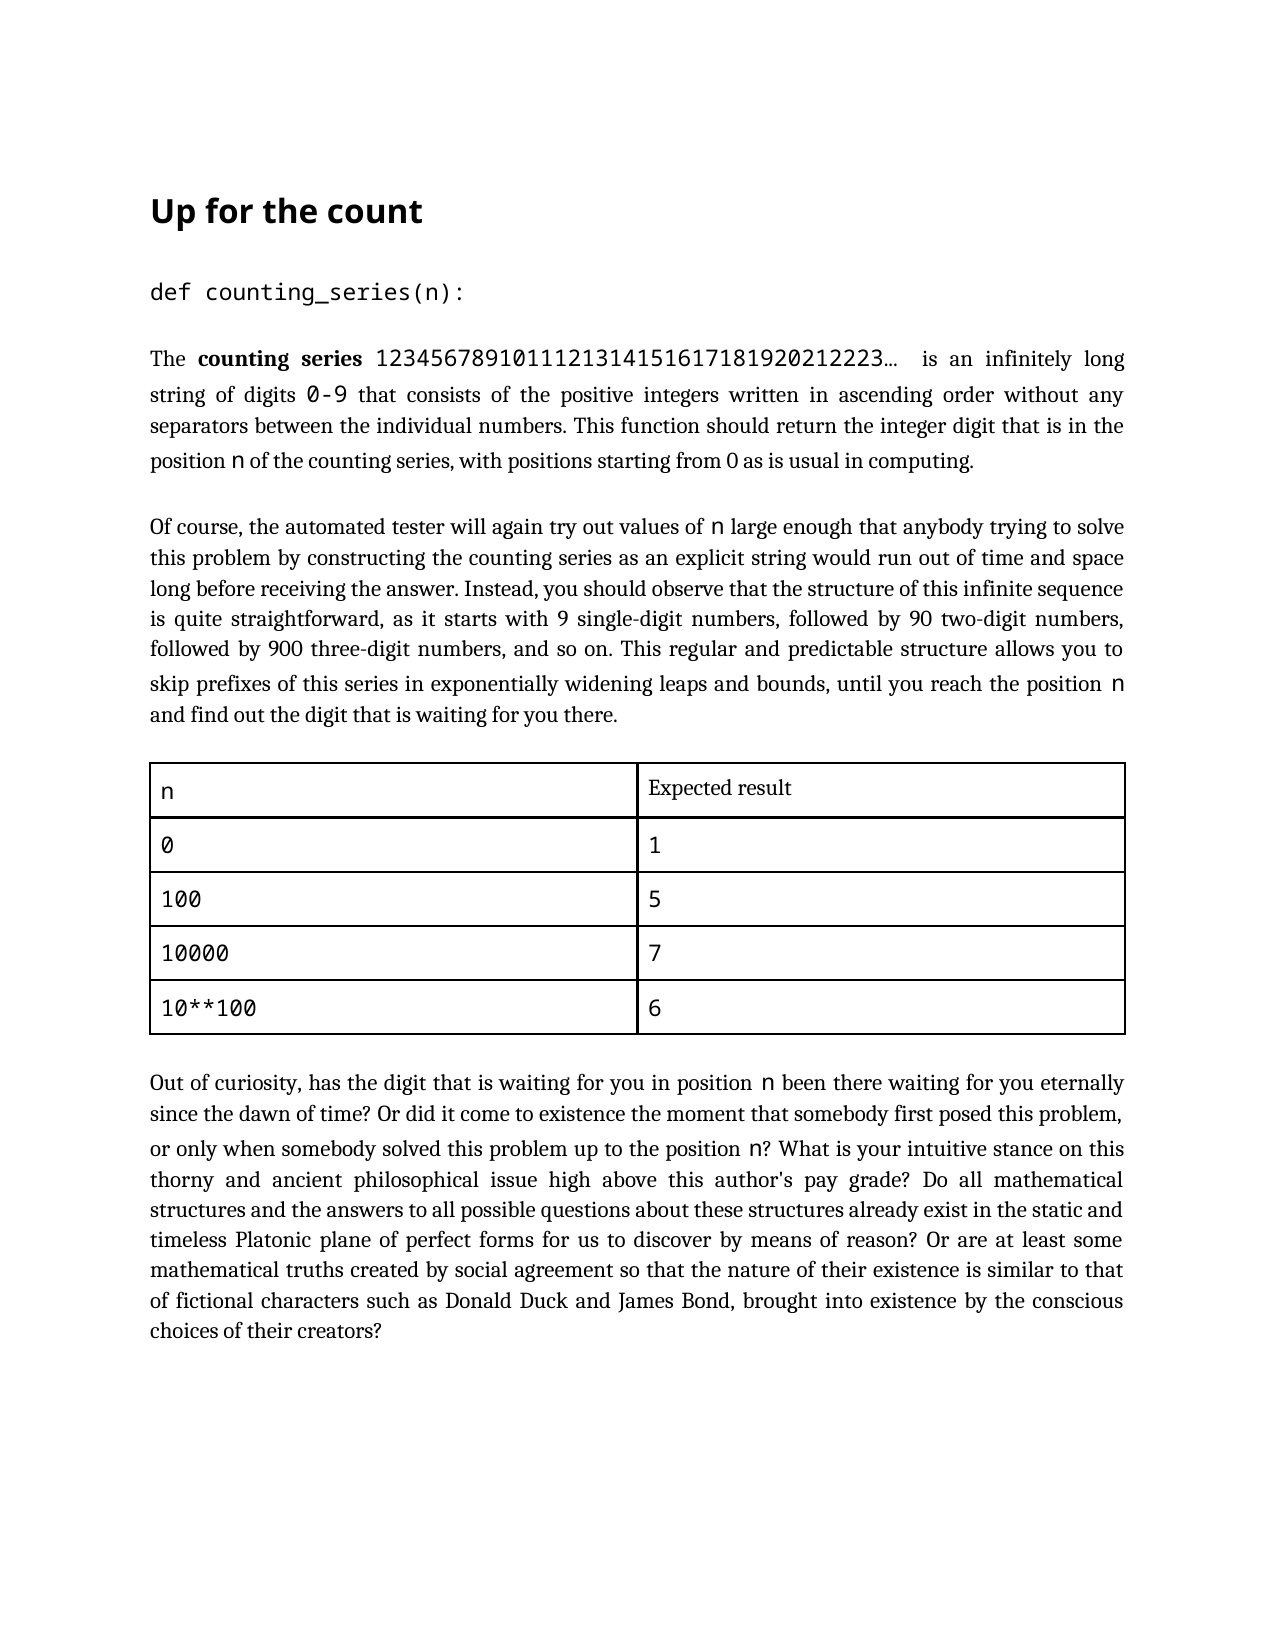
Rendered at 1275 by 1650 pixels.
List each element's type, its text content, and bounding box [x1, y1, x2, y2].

text Of course, the automated tester will again try out values of n large enough that anybody trying to solve this problem by constructing the counting series as an explicit string would run out of time and space long before receiving the answer. Instead, you should observe that the structure of this infinite sequence is quite straightforward, as it starts with 9 single-digit numbers, followed by 90 two-digit numbers, followed by 900 three-digit numbers, and so on. This regular and predictable structure allows you to skip prefixes of this series in exponentially widening leaps and bounds, until you reach the position n and find out the digit that is waiting for you there. [150, 510, 1125, 728]
text Out of curiosity, has the digit that is waiting for you in position n been there waiting for you eternally since the dawn of time? Or did it come to existence the moment that somebody first posed this problem, or only when somebody solved this problem up to the position n? What is your intuitive stance on this thorny and ancient philosophical issue high above this author's pay grade? Do all mathematical structures and the answers to all possible questions about these structures already exist in the static and timeless Platonic plane of perfect forms for us to discover by means of reason? Or are at least some mathematical truths created by social agreement so that the nature of their existence is similar to that of fictional characters such as Donald Duck and James Bond, brought into existence by the conscious choices of their creators? [150, 1065, 1125, 1344]
table_cell 6 [639, 981, 1124, 1033]
subtitle Up for the count [150, 187, 1125, 233]
table_cell 10000 [151, 927, 636, 979]
text The counting series 1234567891011121314151617181920212223... is an infinitely long string of digits 0-9 that consists of the positive integers written in ascending order without any separators between the individual numbers. This function should return the integer digit that is in the position n of the counting series, with positions starting from 0 as is usual in computing. [150, 342, 1125, 475]
table_cell 5 [639, 873, 1124, 925]
table_cell 0 [151, 819, 636, 871]
table_cell 10**100 [151, 981, 636, 1033]
table_header n [151, 764, 636, 816]
table_header Expected result [639, 764, 1124, 816]
table_cell 7 [639, 927, 1124, 979]
table_cell 100 [151, 873, 636, 925]
table_cell 1 [639, 819, 1124, 871]
text def counting_series(n): [150, 276, 1125, 307]
